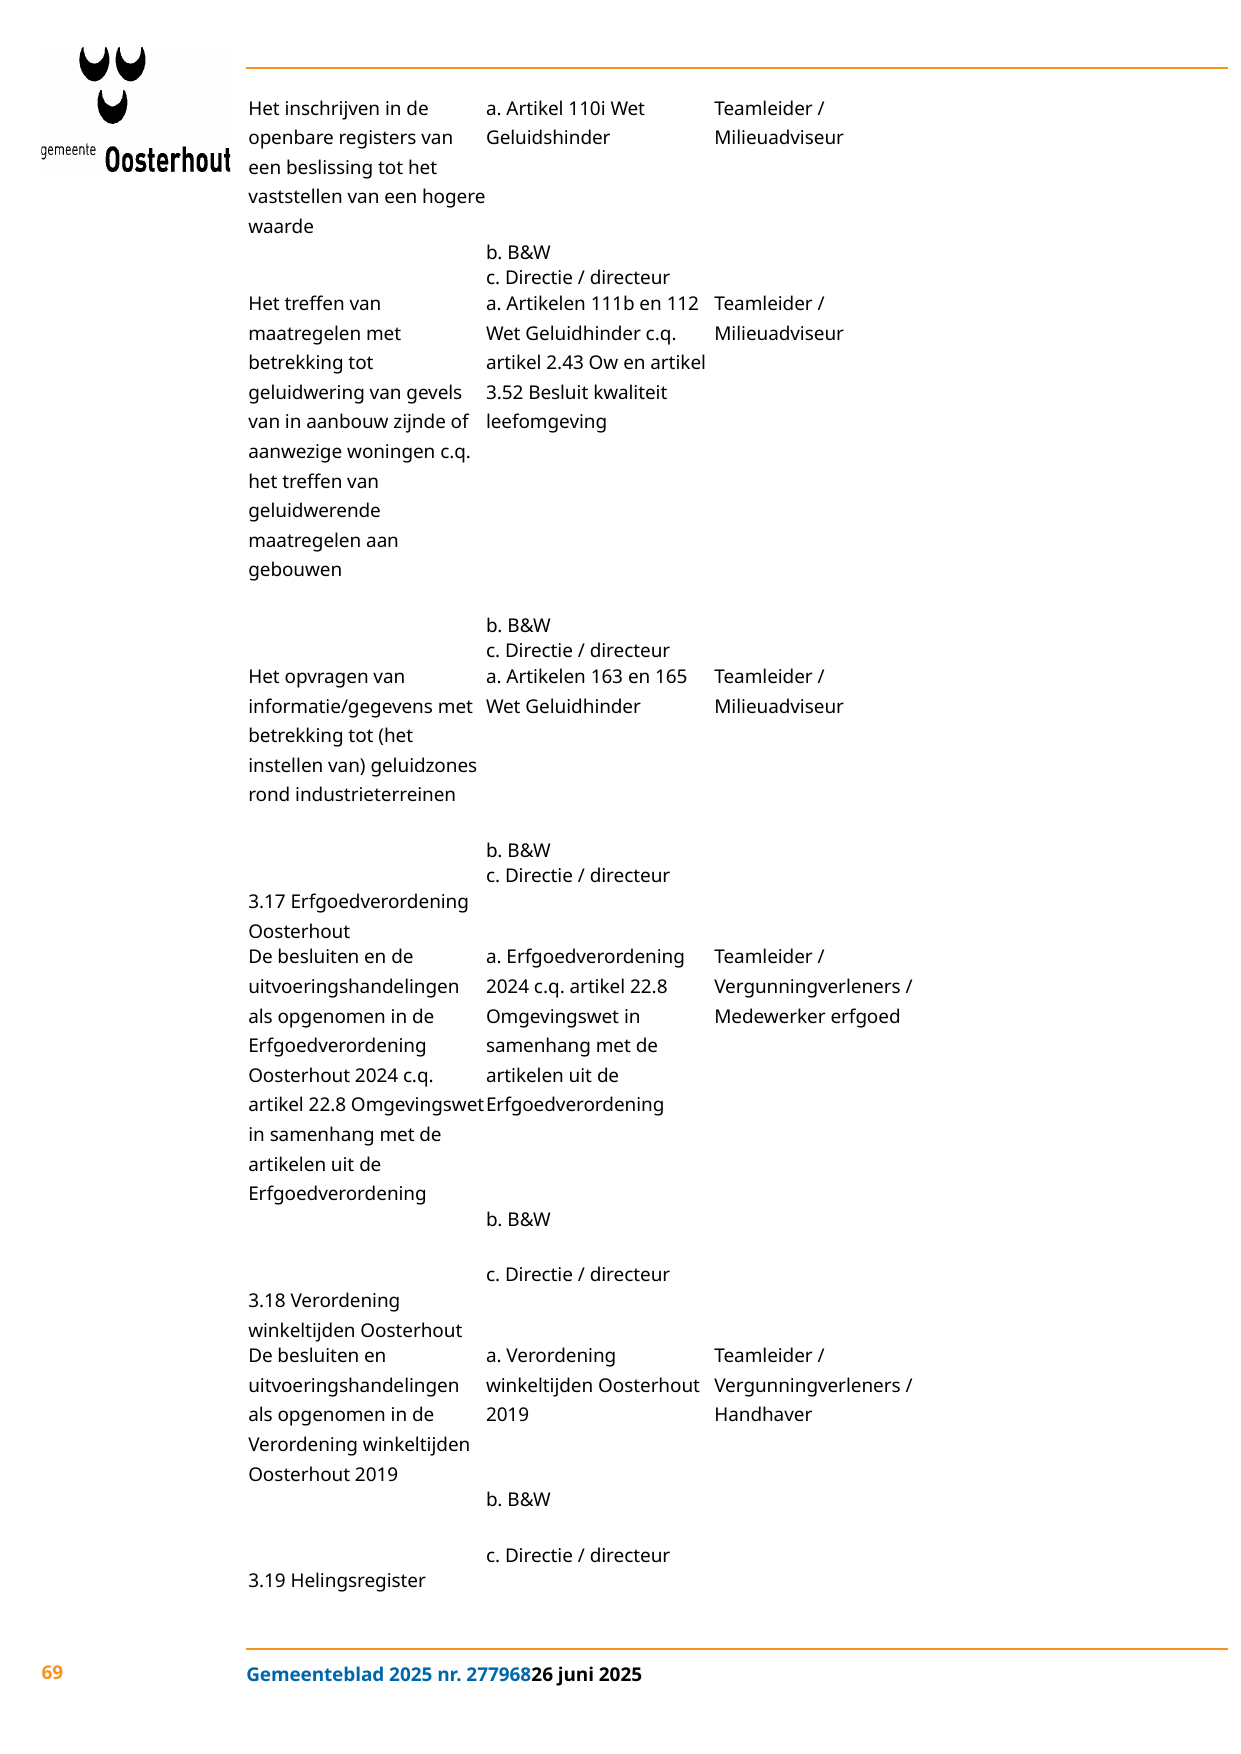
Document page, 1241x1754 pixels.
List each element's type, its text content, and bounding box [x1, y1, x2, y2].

table_cell [933, 612, 1152, 638]
table_cell Het treffen van maatregelen met betrekking tot geluidwering van gevels van in aanbouw zijnde of aanwezige woningen c.q. het treffen van geluidwerende maatregelen aan gebouwen [248, 290, 486, 612]
table_cell [714, 889, 933, 944]
table_cell [933, 95, 1152, 239]
table_cell a. Verordening winkeltijden Oosterhout 2019 [486, 1343, 714, 1487]
table_cell b. B&W [486, 1206, 714, 1261]
table_cell 3.19 Helingsregister [248, 1568, 486, 1593]
table_cell c. Directie / directeur [486, 1261, 714, 1287]
table_cell [248, 1542, 486, 1568]
table_cell b. B&W [486, 612, 714, 638]
table_cell [248, 1261, 486, 1287]
table_cell [248, 1487, 486, 1542]
table_cell c. Directie / directeur [486, 638, 714, 663]
table_cell [714, 1287, 933, 1342]
table_cell a. Artikelen 111b en 112 Wet Geluidhinder c.q. artikel 2.43 Ow en artikel 3.52 Besluit kwaliteit leefomgeving [486, 290, 714, 612]
table_cell a. Artikelen 163 en 165 Wet Geluidhinder [486, 663, 714, 837]
table_cell [714, 1261, 933, 1287]
table_cell [933, 638, 1152, 663]
table_cell [714, 638, 933, 663]
table_cell [248, 837, 486, 863]
table_cell [714, 1542, 933, 1568]
table_cell Teamleider / Milieuadviseur [714, 95, 933, 239]
table_cell [933, 1261, 1152, 1287]
table_cell [486, 1568, 714, 1593]
table_cell [933, 265, 1152, 290]
table_cell Teamleider / Milieuadviseur [714, 290, 933, 612]
table_cell [486, 889, 714, 944]
table_cell [248, 863, 486, 888]
table_cell b. B&W [486, 239, 714, 264]
table_cell [486, 1287, 714, 1342]
table_cell c. Directie / directeur [486, 1542, 714, 1568]
table_cell 3.18 Verordening winkeltijden Oosterhout [248, 1287, 486, 1342]
table_cell [933, 663, 1152, 837]
table_cell [714, 239, 933, 264]
table_cell b. B&W [486, 837, 714, 863]
table_cell Het opvragen van informatie/gegevens met betrekking tot (het instellen van) geluidzones rond industrieterreinen [248, 663, 486, 837]
table_cell [714, 863, 933, 888]
table_cell De besluiten en de uitvoeringshandelingen als opgenomen in de Erfgoedverordening Oosterhout 2024 c.q. artikel 22.8 Omgevingswet in samenhang met de artikelen uit de Erfgoedverordening [248, 944, 486, 1206]
table_cell Teamleider / Vergunningverleners / Medewerker erfgoed [714, 944, 933, 1206]
table_cell [933, 1287, 1152, 1342]
table_cell [714, 1487, 933, 1542]
table_cell Teamleider / Milieuadviseur [714, 663, 933, 837]
table_cell [933, 889, 1152, 944]
table_cell [248, 612, 486, 638]
table_cell [933, 837, 1152, 863]
table_cell c. Directie / directeur [486, 265, 714, 290]
table_cell [714, 837, 933, 863]
table_cell [933, 290, 1152, 612]
table_cell [933, 239, 1152, 264]
table_cell Het inschrijven in de openbare registers van een beslissing tot het vaststellen van een hogere waarde [248, 95, 486, 239]
table_cell [714, 1568, 933, 1593]
table_cell [933, 1206, 1152, 1261]
table_cell [248, 1206, 486, 1261]
table_cell [933, 1343, 1152, 1487]
table_cell a. Artikel 110i Wet Geluidshinder [486, 95, 714, 239]
table_cell De besluiten en uitvoeringshandelingen als opgenomen in de Verordening winkeltijden Oosterhout 2019 [248, 1343, 486, 1487]
picture [41, 47, 231, 172]
table_cell [933, 944, 1152, 1206]
table_cell [714, 1206, 933, 1261]
table_cell c. Directie / directeur [486, 863, 714, 888]
table_cell [933, 1542, 1152, 1568]
table_cell [933, 1568, 1152, 1593]
table_cell Teamleider / Vergunningverleners / Handhaver [714, 1343, 933, 1487]
table_cell a. Erfgoedverordening 2024 c.q. artikel 22.8 Omgevingswet in samenhang met de artikelen uit de Erfgoedverordening [486, 944, 714, 1206]
table_cell [933, 863, 1152, 888]
table_cell [248, 638, 486, 663]
table_cell [714, 265, 933, 290]
table_cell 3.17 Erfgoedverordening Oosterhout [248, 889, 486, 944]
table_cell [248, 265, 486, 290]
table_cell [248, 239, 486, 264]
table_cell b. B&W [486, 1487, 714, 1542]
table_cell [933, 1487, 1152, 1542]
table_cell [714, 612, 933, 638]
